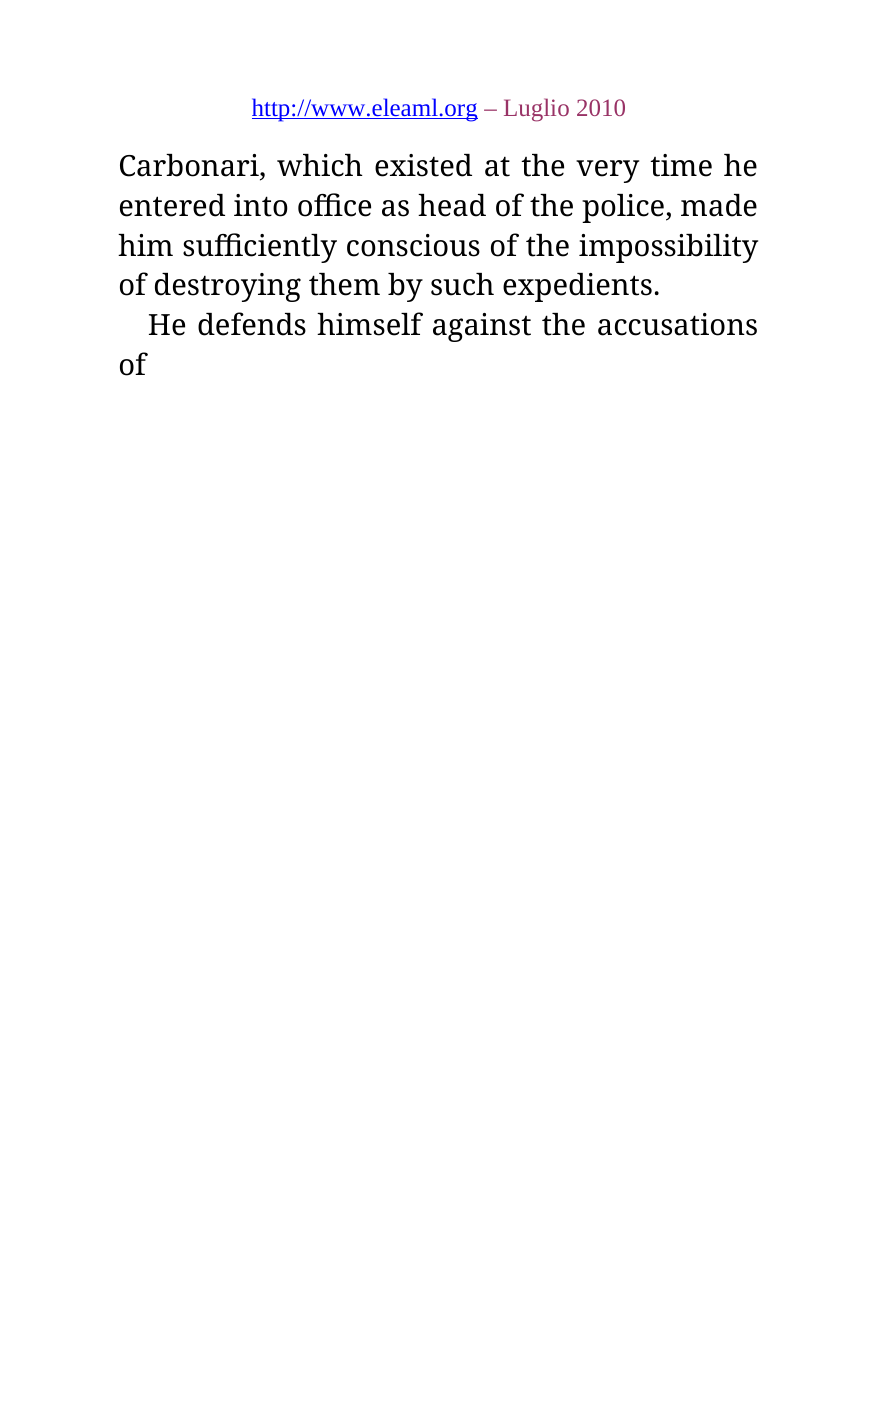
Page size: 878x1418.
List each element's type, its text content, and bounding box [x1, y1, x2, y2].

text Carbonari, which existed at the very time he entered into office as head of the police, made him sufficiently conscious of the impossibility of destroying them by such expedients. [118, 146, 759, 304]
text He defends himself against the accusations of [118, 304, 759, 384]
